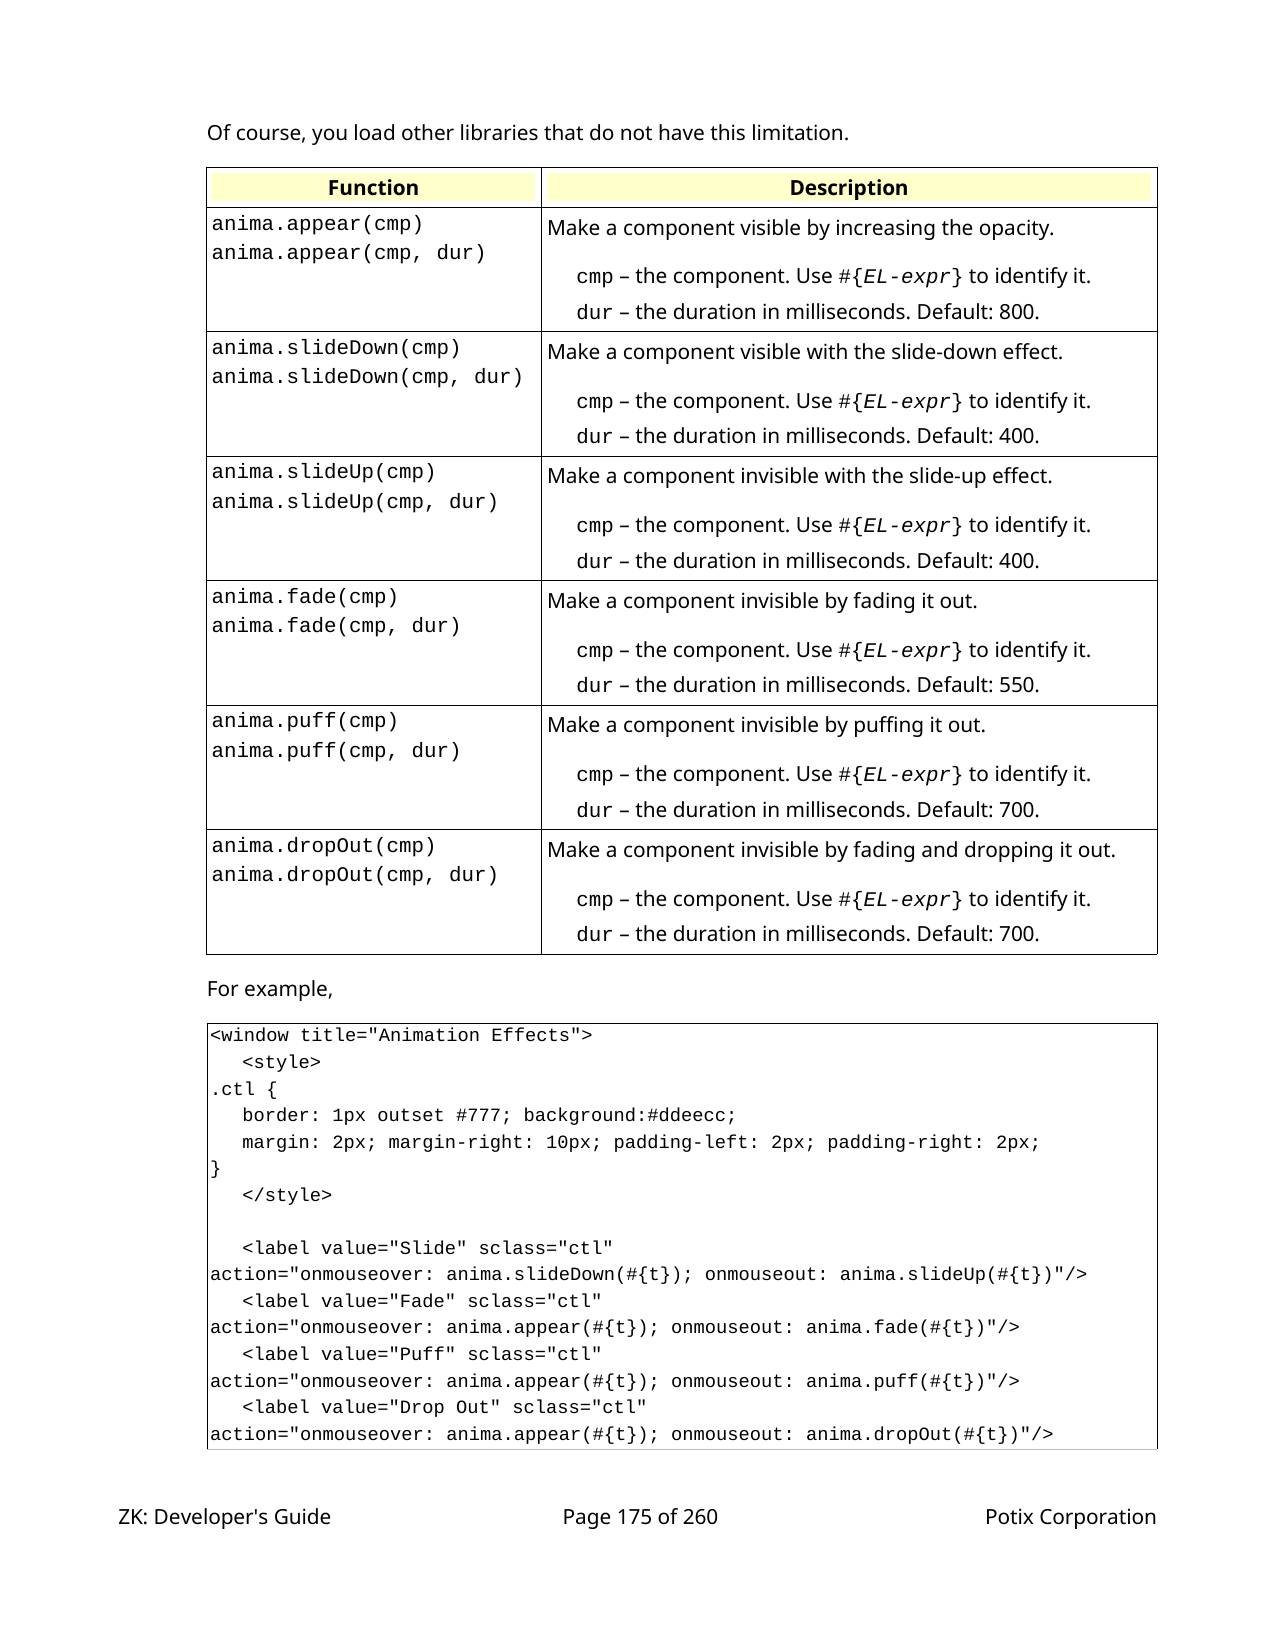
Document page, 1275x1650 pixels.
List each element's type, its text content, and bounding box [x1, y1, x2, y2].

text For example, [207, 974, 1157, 1003]
table_cell Make a component invisible with the slide-up effect. cmp – the component. Use #{EL-expr} to identify it. dur – the duration in milliseconds. Default: 400. [542, 457, 1157, 580]
table_cell Make a component invisible by fading it out. cmp – the component. Use #{EL-expr} to identify it. dur – the duration in milliseconds. Default: 550. [542, 581, 1157, 705]
table_header Description [542, 168, 1157, 207]
table_cell anima.appear(cmp) anima.appear(cmp, dur) [207, 208, 541, 331]
table_cell anima.slideDown(cmp) anima.slideDown(cmp, dur) [207, 332, 541, 456]
table_cell anima.dropOut(cmp) anima.dropOut(cmp, dur) [207, 830, 541, 954]
text Of course, you load other libraries that do not have this limitation. [207, 118, 1157, 146]
table_header Function [207, 168, 541, 207]
table_cell Make a component invisible by fading and dropping it out. cmp – the component. Use #{EL-expr} to identify it. dur – the duration in milliseconds. Default: 700. [542, 830, 1157, 954]
table_cell anima.fade(cmp) anima.fade(cmp, dur) [207, 581, 541, 705]
table_cell anima.puff(cmp) anima.puff(cmp, dur) [207, 706, 541, 829]
table_cell anima.slideUp(cmp) anima.slideUp(cmp, dur) [207, 457, 541, 580]
table_cell Make a component invisible by puffing it out. cmp – the component. Use #{EL-expr} to identify it. dur – the duration in milliseconds. Default: 700. [542, 706, 1157, 829]
text <window title="Animation Effects"> <style> .ctl { border: 1px outset #777; background:#ddeecc; margin: 2px; margin-right: 10px; padding-left: 2px; padding-right: 2px; } </style> <label value="Slide" sclass="ctl" action="onmouseover: anima.slideDown(#{t}); onmouseout: anima.slideUp(#{t})"/> <label value="Fade" sclass="ctl" action="onmouseover: anima.appear(#{t}); onmouseout: anima.fade(#{t})"/> <label value="Puff" sclass="ctl" action="onmouseover: anima.appear(#{t}); onmouseout: anima.puff(#{t})"/> <label value="Drop Out" sclass="ctl" action="onmouseover: anima.appear(#{t}); onmouseout: anima.dropOut(#{t})"/> [208, 1024, 1157, 1449]
table_cell Make a component visible with the slide-down effect. cmp – the component. Use #{EL-expr} to identify it. dur – the duration in milliseconds. Default: 400. [542, 332, 1157, 456]
table_cell Make a component visible by increasing the opacity. cmp – the component. Use #{EL-expr} to identify it. dur – the duration in milliseconds. Default: 800. [542, 208, 1157, 331]
